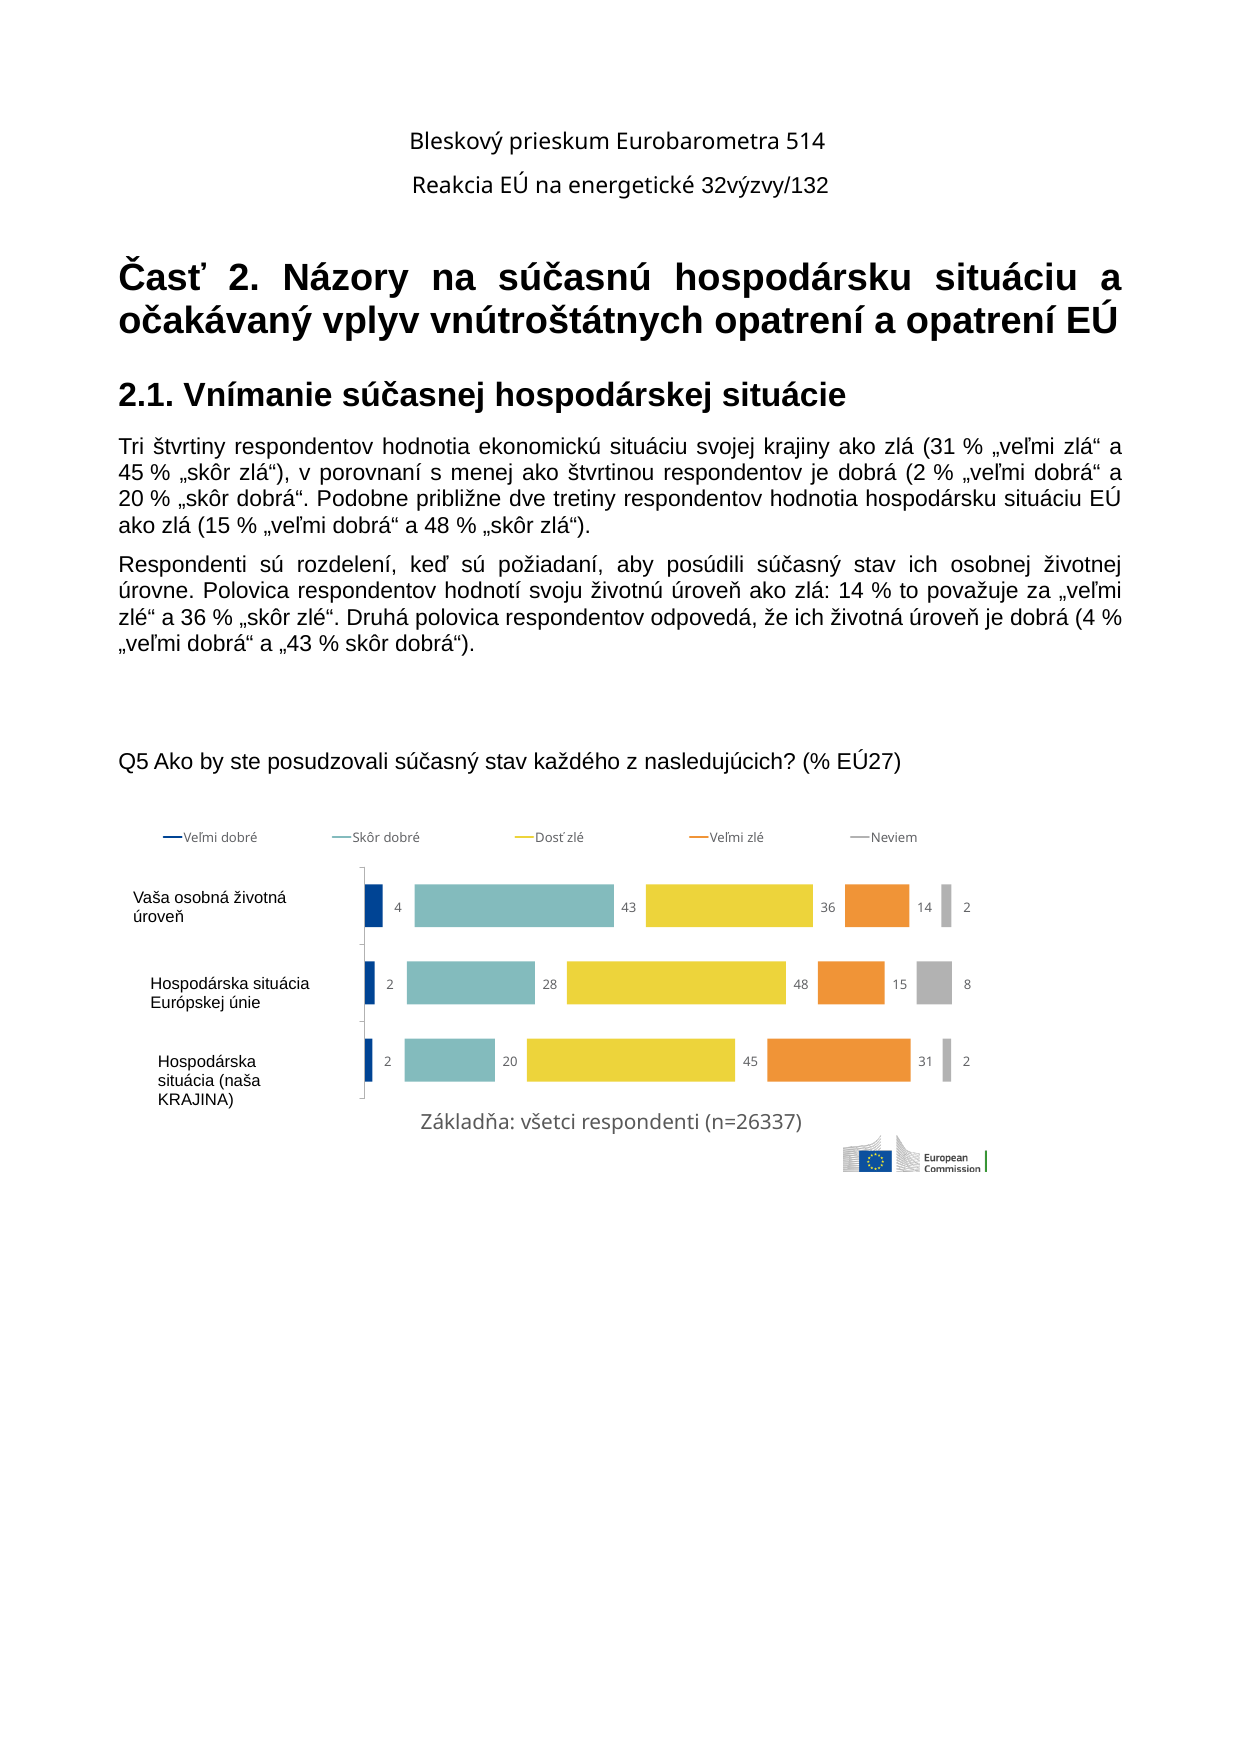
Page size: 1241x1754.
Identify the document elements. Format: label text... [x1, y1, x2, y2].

subtitle 2.1. Vnímanie súčasnej hospodárskej situácie [118, 375, 1122, 414]
text Q5 Ako by ste posudzovali súčasný stav každého z nasledujúcich? (% EÚ27) [118, 748, 1122, 774]
picture [843, 1135, 987, 1172]
text Tri štvrtiny respondentov hodnotia ekonomickú situáciu svojej krajiny ako zlá (31 % „veľmi zlá“ a 45 % „skôr zlá“), v porovnaní s menej ako štvrtinou respondentov je dobrá (2 % „veľmi dobrá“ a 20 % „skôr dobrá“. Podobne približne dve tretiny respondentov hodnotia hospodársku situáciu EÚ ako zlá (15 % „veľmi dobrá“ a 48 % „skôr zlá“). [118, 433, 1122, 538]
text Respondenti sú rozdelení, keď sú požiadaní, aby posúdili súčasný stav ich osobnej životnej úrovne. Polovica respondentov hodnotí svoju životnú úroveň ako zlá: 14 % to považuje za „veľmi zlé“ a 36 % „skôr zlé“. Druhá polovica respondentov odpovedá, že ich životná úroveň je dobrá (4 % „veľmi dobrá“ a „43 % skôr dobrá“). [118, 551, 1122, 656]
subtitle Časť 2. Názory na súčasnú hospodársku situáciu a očakávaný vplyv vnútroštátnych opatrení a opatrení EÚ [118, 254, 1122, 342]
